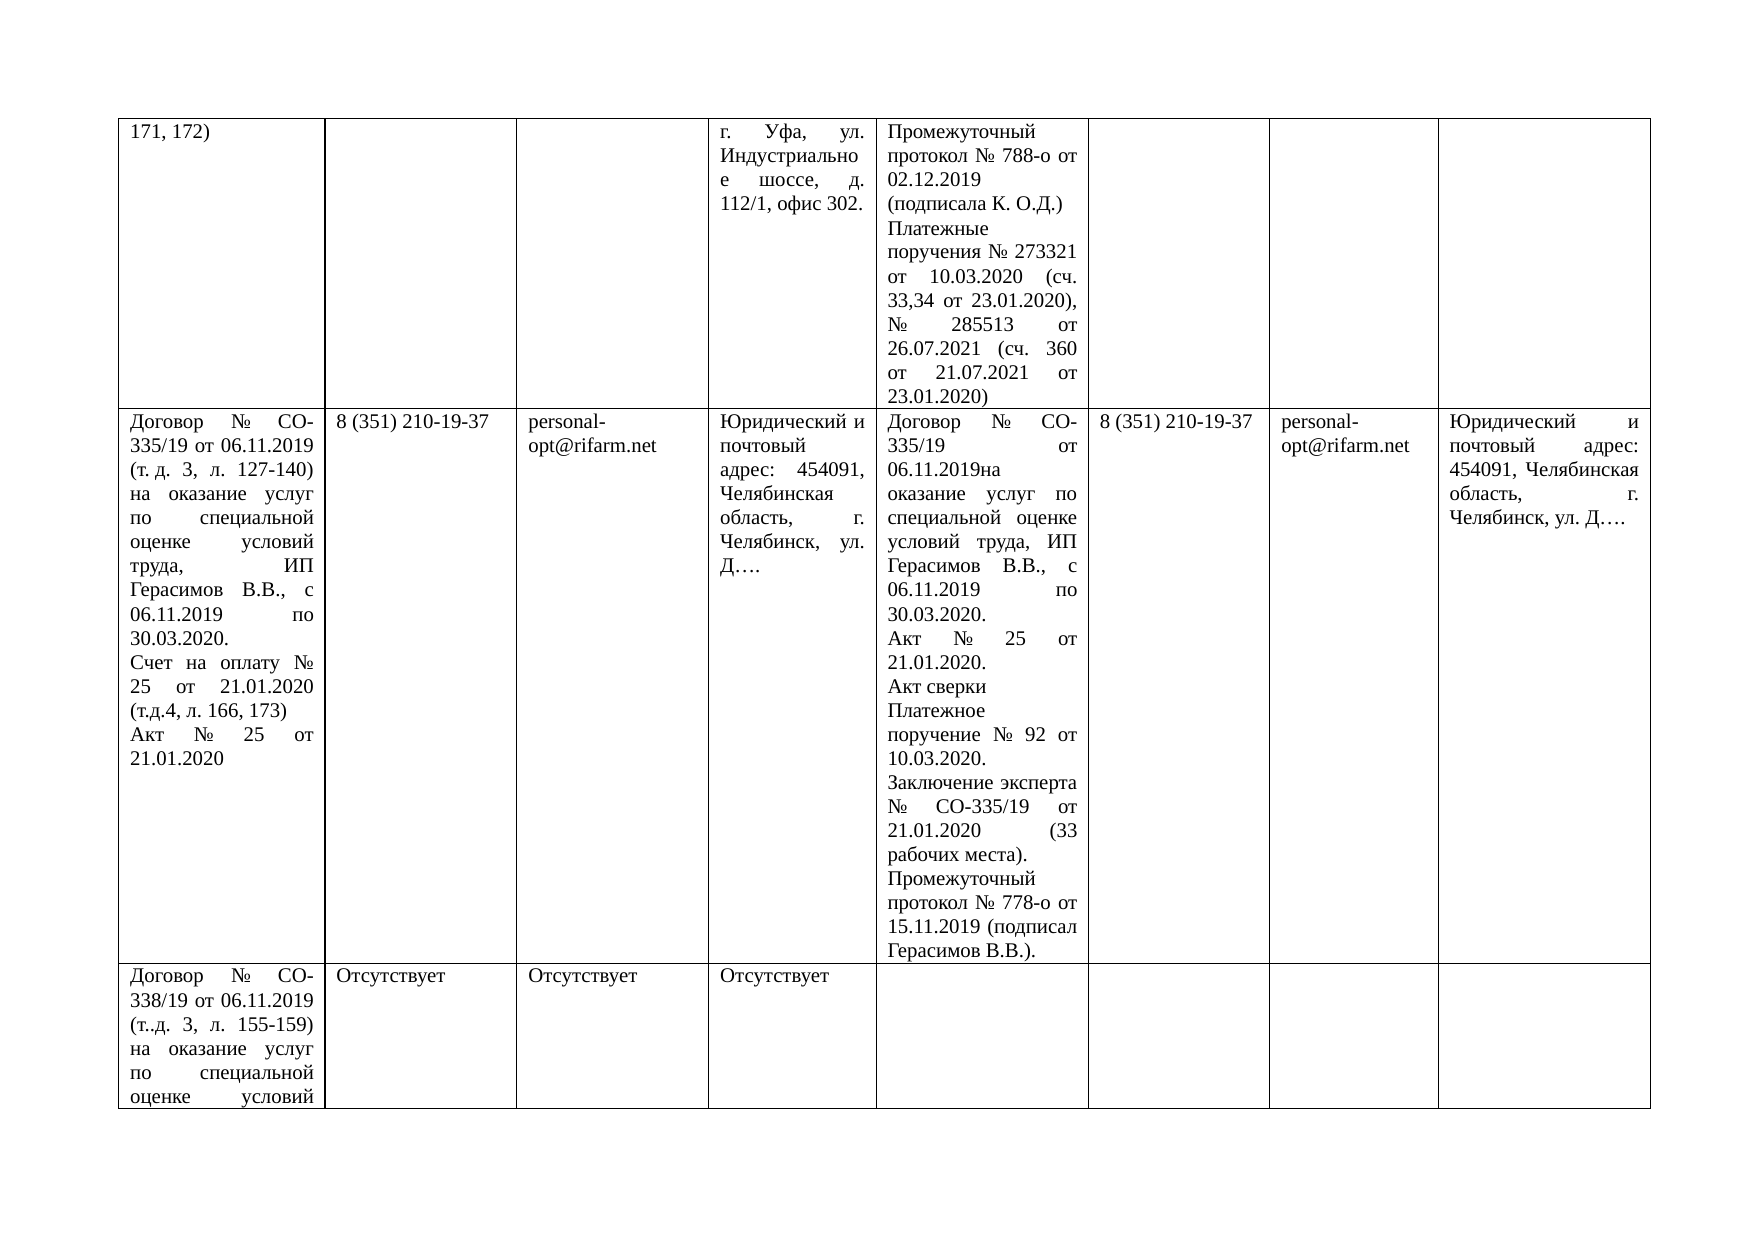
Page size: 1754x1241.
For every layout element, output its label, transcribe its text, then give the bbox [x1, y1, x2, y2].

table_cell [326, 119, 516, 408]
table_cell [1089, 119, 1269, 408]
table_cell 8 (351) 210-19-37 [326, 409, 516, 962]
table_cell [877, 964, 1088, 1108]
table_cell Юридический и почтовый адрес: 454091, Челябинская область, г. Челябинск, ул. Д…. [1439, 409, 1650, 962]
table_cell [1439, 119, 1650, 408]
table_cell Договор № СО-338/19 от 06.11.2019 (т..д. 3, л. 155-159) на оказание услуг по специальной оценке условий [119, 964, 324, 1108]
table_cell г. Уфа, ул. Индустриальное шоссе, д. 112/1, офис 302. [709, 119, 876, 408]
table_cell Промежуточный протокол № 788-о от 02.12.2019 (подписала К. О.Д.) Платежные поручения № 273321 от 10.03.2020 (сч. 33,34 от 23.01.2020), № 285513 от 26.07.2021 (сч. 360 от 21.07.2021 от 23.01.2020) [877, 119, 1088, 408]
table_cell Юридический и почтовый адрес: 454091, Челябинская область, г. Челябинск, ул. Д…. [709, 409, 876, 962]
table_cell personal-opt@rifarm.net [1270, 409, 1438, 962]
table_cell Договор № СО-335/19 от 06.11.2019на оказание услуг по специальной оценке условий труда, ИП Герасимов В.В., с 06.11.2019 по 30.03.2020. Акт № 25 от 21.01.2020. Акт сверки Платежное поручение № 92 от 10.03.2020. Заключение эксперта № СО-335/19 от 21.01.2020 (33 рабочих места). Промежуточный протокол № 778-о от 15.11.2019 (подписал Герасимов В.В.). [877, 409, 1088, 962]
table_cell 8 (351) 210-19-37 [1089, 409, 1269, 962]
table_cell [517, 119, 708, 408]
table_cell [1439, 964, 1650, 1108]
table_cell Отсутствует [517, 964, 708, 1108]
table_cell Отсутствует [709, 964, 876, 1108]
table_cell [1270, 119, 1438, 408]
table_cell Договор № СО-335/19 от 06.11.2019 (т. д. 3, л. 127-140) на оказание услуг по специальной оценке условий труда, ИП Герасимов В.В., с 06.11.2019 по 30.03.2020. Счет на оплату № 25 от 21.01.2020 (т.д.4, л. 166, 173) Акт № 25 от 21.01.2020 [119, 409, 324, 962]
table_cell [1089, 964, 1269, 1108]
table_cell [1270, 964, 1438, 1108]
table_cell 171, 172) [119, 119, 324, 408]
table_cell Отсутствует [326, 964, 516, 1108]
table_cell personal-opt@rifarm.net [517, 409, 708, 962]
